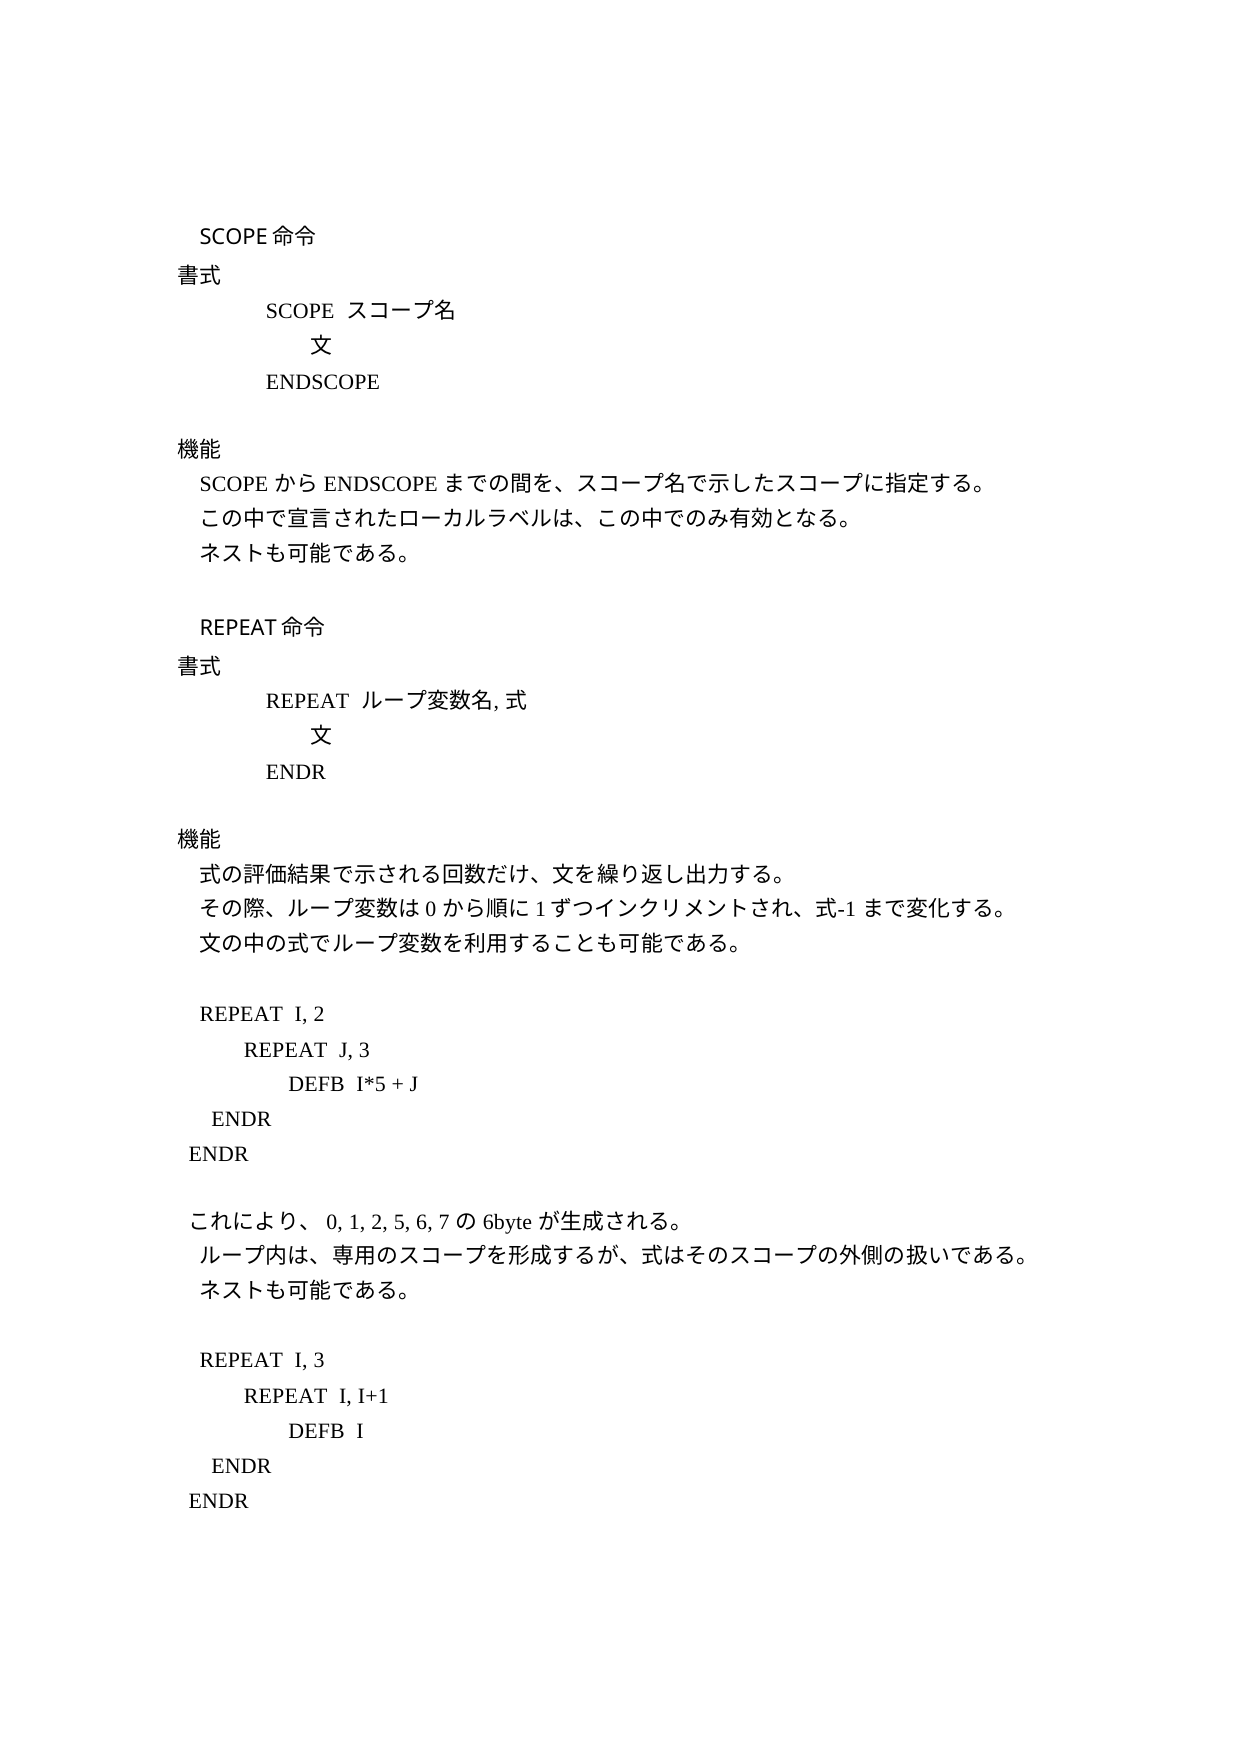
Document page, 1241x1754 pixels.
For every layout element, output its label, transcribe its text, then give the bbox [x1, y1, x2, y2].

text SCOPE スコープ名 [177, 290, 1063, 325]
text REPEAT ループ変数名, 式 [177, 680, 1063, 715]
text SCOPE命令 [199, 216, 1063, 251]
text この中で宣言されたローカルラベルは、この中でのみ有効となる。 [177, 498, 1063, 533]
text 式の評価結果で示される回数だけ、文を繰り返し出力する。 [177, 854, 1063, 888]
text REPEAT命令 [199, 607, 1063, 641]
text REPEAT I, 3 [177, 1339, 1063, 1374]
text SCOPE から ENDSCOPE までの間を、スコープ名で示したスコープに指定する。 [177, 463, 1063, 498]
text ENDR [177, 1131, 1063, 1166]
text DEFB I [288, 1409, 1063, 1443]
text ENDSCOPE [266, 359, 1063, 394]
text これにより、 0, 1, 2, 5, 6, 7 の 6byte が生成される。 [177, 1201, 1063, 1235]
text ループ内は、専用のスコープを形成するが、式はそのスコープの外側の扱いである。 [177, 1235, 1063, 1270]
text 書式 [177, 646, 1063, 680]
text 機能 [177, 429, 1063, 463]
text DEFB I*5 + J [288, 1062, 1063, 1097]
text 文の中の式でループ変数を利用することも可能である。 [177, 923, 1063, 958]
text REPEAT J, 3 [244, 1027, 1063, 1062]
text ENDR [177, 1478, 1063, 1513]
text ENDR [177, 1443, 1063, 1478]
text 機能 [177, 819, 1063, 854]
text 文 [310, 325, 1063, 359]
text ネストも可能である。 [177, 533, 1063, 567]
text 文 [310, 715, 1063, 750]
text ENDR [177, 1097, 1063, 1131]
text その際、ループ変数は 0 から順に1ずつインクリメントされ、式-1 まで変化する。 [177, 888, 1063, 923]
text ネストも可能である。 [177, 1270, 1063, 1305]
text 書式 [177, 255, 1063, 290]
text REPEAT I, I+1 [244, 1374, 1063, 1409]
text ENDR [266, 750, 1063, 784]
text REPEAT I, 2 [177, 992, 1063, 1027]
